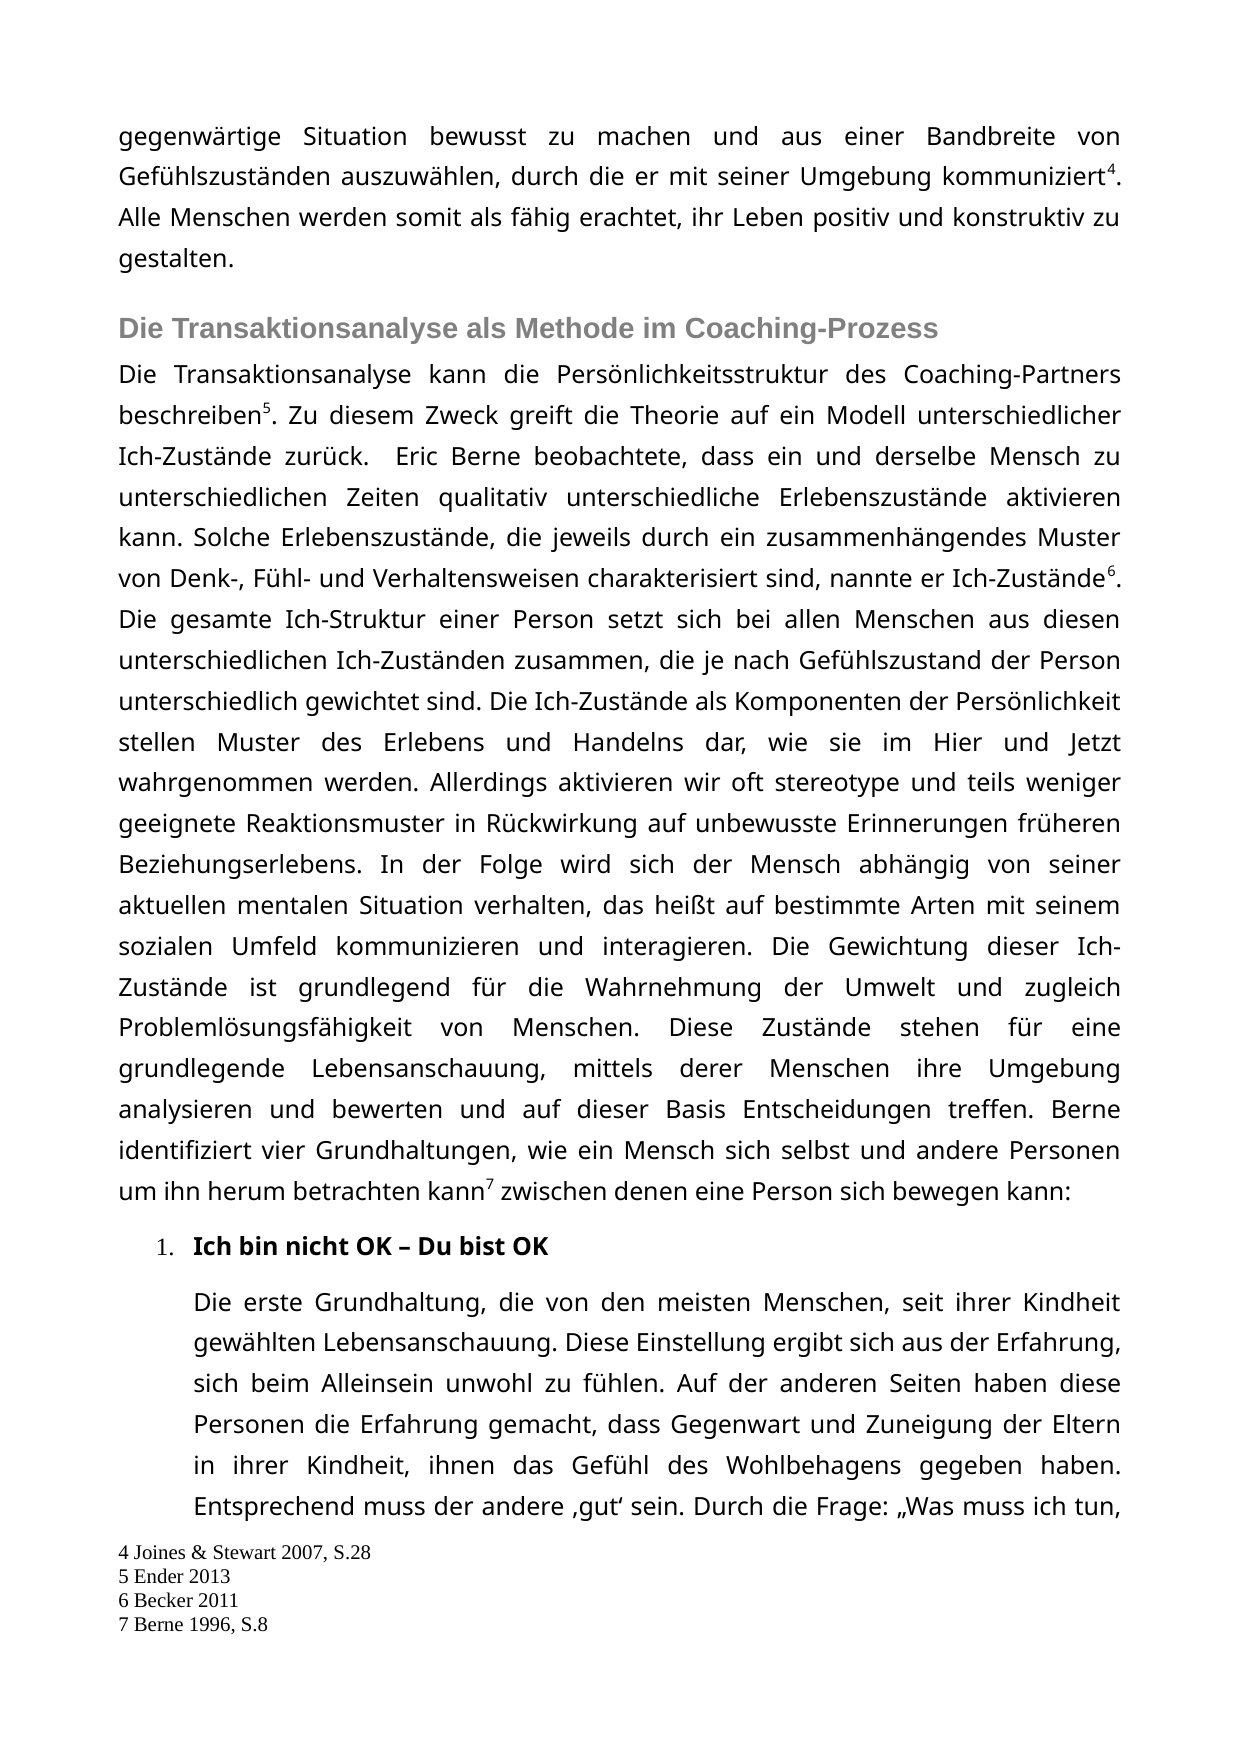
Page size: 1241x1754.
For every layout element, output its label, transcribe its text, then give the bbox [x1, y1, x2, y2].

text Die Transaktionsanalyse kann die Persönlichkeitsstruktur des Coaching-Partners beschreiben. Zu diesem Zweck greift die Theorie auf ein Modell unterschiedlicher Ich-Zustände zurück. Eric Berne beobachtete, dass ein und derselbe Mensch zu unterschiedlichen Zeiten qualitativ unterschiedliche Erlebenszustände aktivieren kann. Solche Erlebenszustände, die jeweils durch ein zusammenhängendes Muster von Denk-, Fühl- und Verhaltensweisen charakterisiert sind, nannte er Ich-Zustände. Die gesamte Ich-Struktur einer Person setzt sich bei allen Menschen aus diesen unterschiedlichen Ich-Zuständen zusammen, die je nach Gefühlszustand der Person unterschiedlich gewichtet sind. Die Ich-Zustände als Komponenten der Persönlichkeit stellen Muster des Erlebens und Handelns dar, wie sie im Hier und Jetzt wahrgenommen werden. Allerdings aktivieren wir oft stereotype und teils weniger geeignete Reaktionsmuster in Rückwirkung auf unbewusste Erinnerungen früheren Beziehungserlebens. In der Folge wird sich der Mensch abhängig von seiner aktuellen mentalen Situation verhalten, das heißt auf bestimmte Arten mit seinem sozialen Umfeld kommunizieren und interagieren. Die Gewichtung dieser Ich-Zustände ist grundlegend für die Wahrnehmung der Umwelt und zugleich Problemlösungsfähigkeit von Menschen. Diese Zustände stehen für eine grundlegende Lebensanschauung, mittels derer Menschen ihre Umgebung analysieren und bewerten und auf dieser Basis Entscheidungen treffen. Berne identifiziert vier Grundhaltungen, wie ein Mensch sich selbst und andere Personen um ihn herum betrachten kann zwischen denen eine Person sich bewegen kann: [118, 357, 1122, 1207]
text Ender 2013 [118, 1564, 1122, 1588]
text Becker 2011 [118, 1588, 1122, 1612]
list Die erste Grundhaltung, die von den meisten Menschen, seit ihrer Kindheit gewählten Lebensanschauung. Diese Einstellung ergibt sich aus der Erfahrung, sich beim Alleinsein unwohl zu fühlen. Auf der anderen Seiten haben diese Personen die Erfahrung gemacht, dass Gegenwart und Zuneigung der Eltern in ihrer Kindheit, ihnen das Gefühl des Wohlbehagens gegeben haben. Entsprechend muss der andere ‚gut‘ sein. Durch die Frage: „Was muss ich tun, [156, 1284, 1122, 1522]
text Joines & Stewart 2007, S.28 [118, 1539, 1122, 1564]
text Berne 1996, S.8 [118, 1612, 1122, 1636]
subtitle Die Transaktionsanalyse als Methode im Coaching-Prozess [118, 311, 1122, 344]
text gegenwärtige Situation bewusst zu machen und aus einer Bandbreite von Gefühlszuständen auszuwählen, durch die er mit seiner Umgebung kommuniziert. Alle Menschen werden somit als fähig erachtet, ihr Leben positiv und konstruktiv zu gestalten. [118, 118, 1122, 275]
list Ich bin nicht OK – Du bist OK [156, 1229, 1122, 1263]
